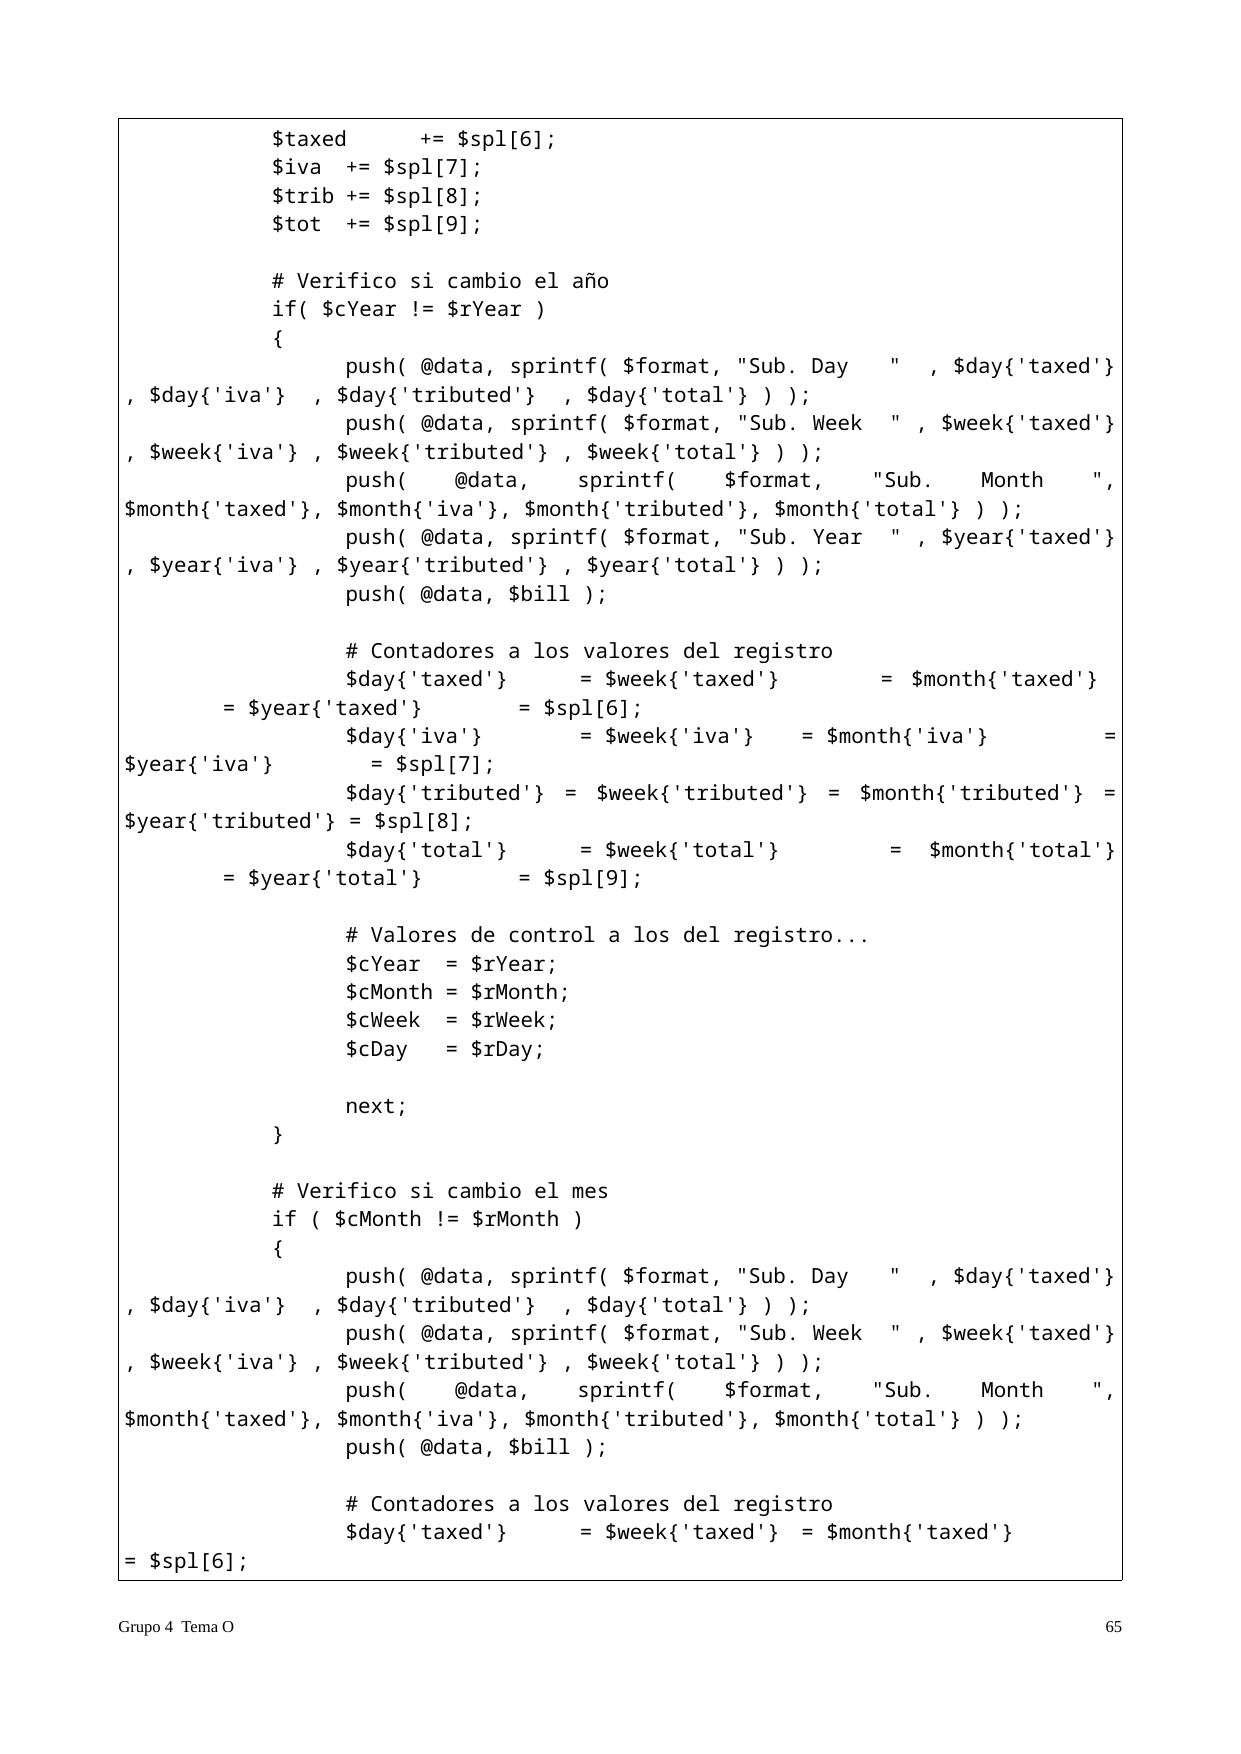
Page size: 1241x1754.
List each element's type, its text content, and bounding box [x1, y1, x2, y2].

table_header $taxed += $spl[6]; $iva += $spl[7]; $trib += $spl[8]; $tot += $spl[9]; # Verifico si cambio el año if( $cYear != $rYear ) { push( @data, sprintf( $format, "Sub. Day " , $day{'taxed'} , $day{'iva'} , $day{'tributed'} , $day{'total'} ) ); push( @data, sprintf( $format, "Sub. Week " , $week{'taxed'} , $week{'iva'} , $week{'tributed'} , $week{'total'} ) ); push( @data, sprintf( $format, "Sub. Month ", $month{'taxed'}, $month{'iva'}, $month{'tributed'}, $month{'total'} ) ); push( @data, sprintf( $format, "Sub. Year " , $year{'taxed'} , $year{'iva'} , $year{'tributed'} , $year{'total'} ) ); push( @data, $bill ); # Contadores a los valores del registro $day{'taxed'} = $week{'taxed'} = $month{'taxed'} = $year{'taxed'} = $spl[6]; $day{'iva'} = $week{'iva'} = $month{'iva'} = $year{'iva'} = $spl[7]; $day{'tributed'} = $week{'tributed'} = $month{'tributed'} = $year{'tributed'} = $spl[8]; $day{'total'} = $week{'total'} = $month{'total'} = $year{'total'} = $spl[9]; # Valores de control a los del registro... $cYear = $rYear; $cMonth = $rMonth; $cWeek = $rWeek; $cDay = $rDay; next; } # Verifico si cambio el mes if ( $cMonth != $rMonth ) { push( @data, sprintf( $format, "Sub. Day " , $day{'taxed'} , $day{'iva'} , $day{'tributed'} , $day{'total'} ) ); push( @data, sprintf( $format, "Sub. Week " , $week{'taxed'} , $week{'iva'} , $week{'tributed'} , $week{'total'} ) ); push( @data, sprintf( $format, "Sub. Month ", $month{'taxed'}, $month{'iva'}, $month{'tributed'}, $month{'total'} ) ); push( @data, $bill ); # Contadores a los valores del registro $day{'taxed'} = $week{'taxed'} = $month{'taxed'} = $spl[6]; [119, 119, 1122, 1580]
